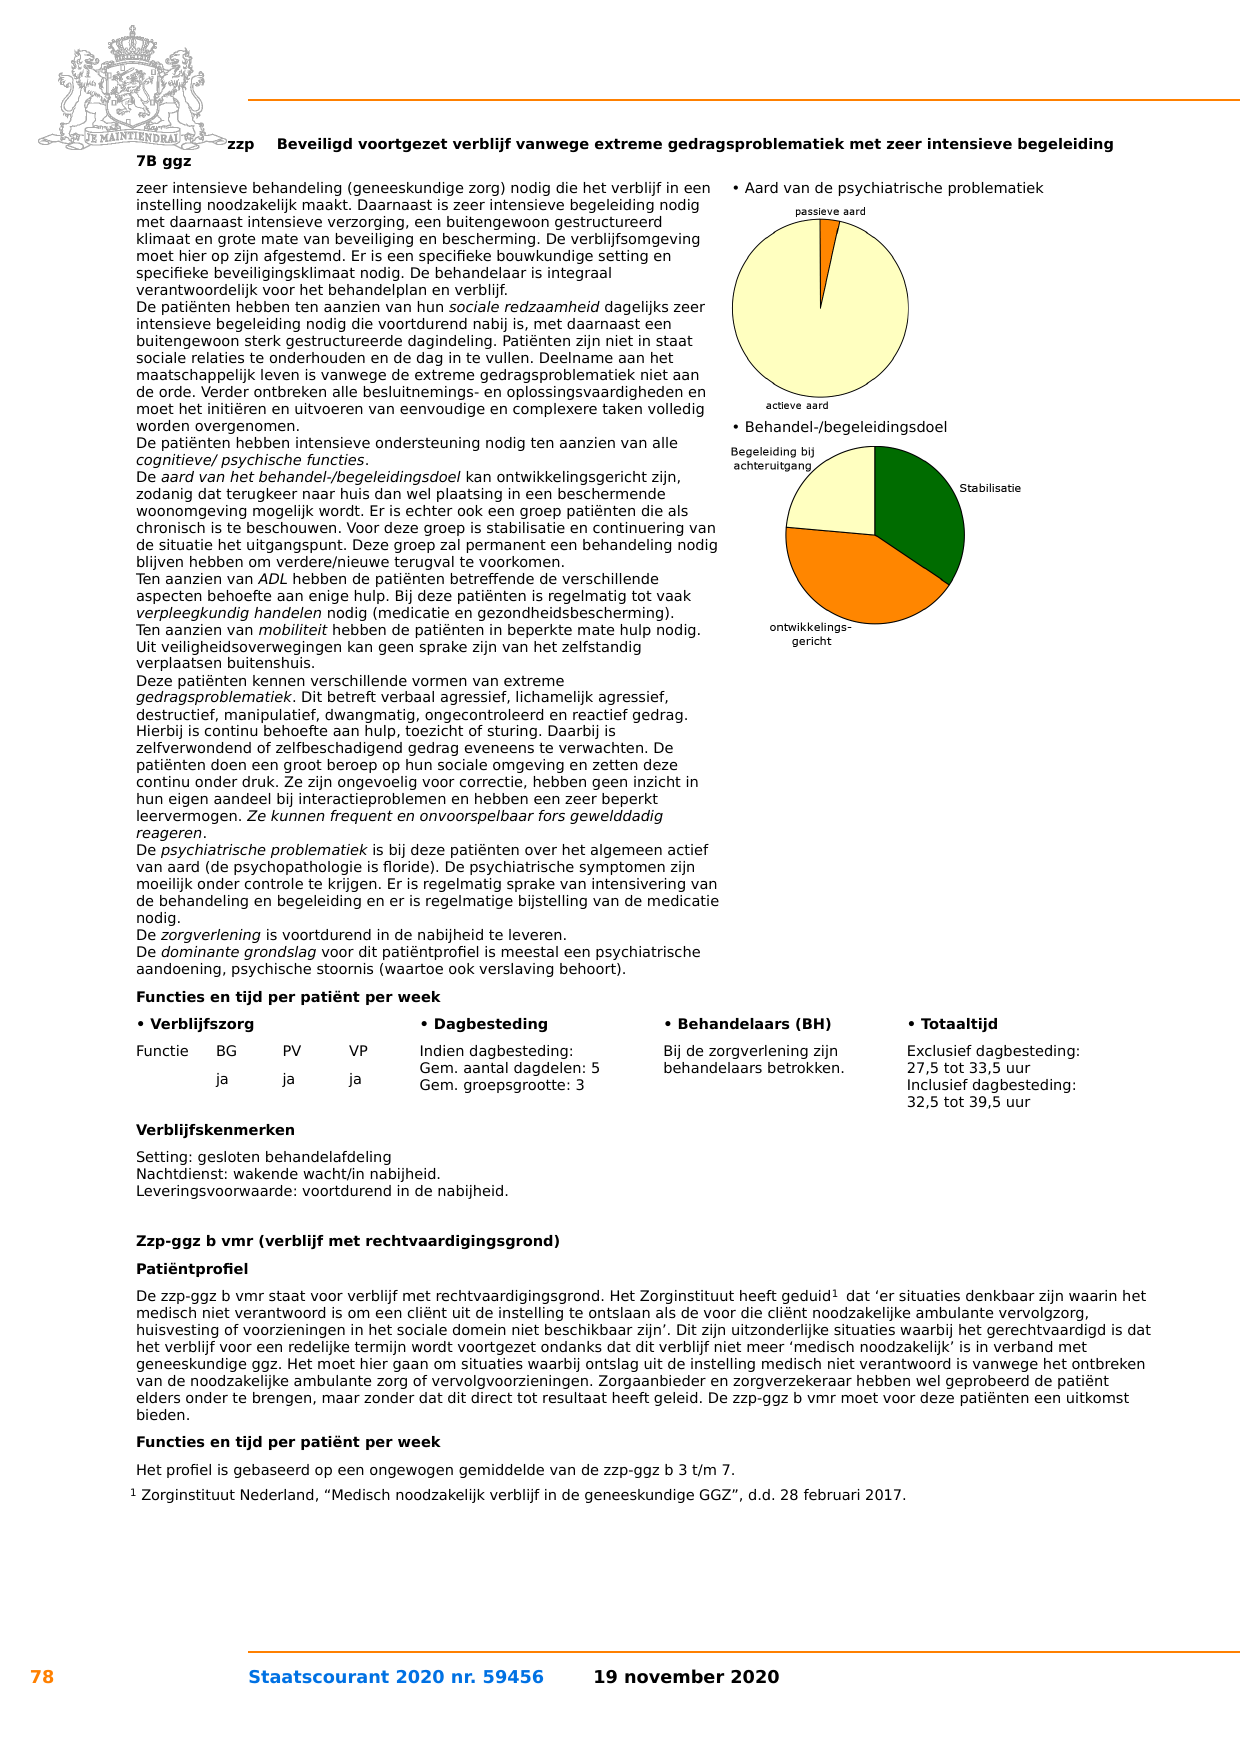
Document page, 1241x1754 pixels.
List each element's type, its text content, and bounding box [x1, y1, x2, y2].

picture [731, 207, 909, 409]
table_cell Setting: gesloten behandelafdeling Nachtdienst: wakende wacht/in nabijheid. Leveringsvoorwaarde: voortdurend in de nabijheid. [131, 1144, 1163, 1204]
table_cell • Totaaltijd [901, 1011, 1163, 1037]
table_header zzp 7B ggz [131, 131, 270, 174]
table_cell • Behandelaars (BH) [658, 1011, 900, 1037]
table_cell zeer intensieve behandeling (geneeskundige zorg) nodig die het verblijf in een instelling noodzakelijk maakt. Daarnaast is zeer intensieve begeleiding nodig met daarnaast intensieve verzorging, een buitengewoon gestructureerd klimaat en grote mate van beveiliging en bescherming. De verblijfsomgeving moet hier op zijn afgestemd. Er is een specifieke bouwkundige setting en specifieke beveiligingsklimaat nodig. De behandelaar is integraal verantwoordelijk voor het behandelplan en verblijf. De patiënten hebben ten aanzien van hun sociale redzaamheid dagelijks zeer intensieve begeleiding nodig die voortdurend nabij is, met daarnaast een buitengewoon sterk gestructureerde dagindeling. Patiënten zijn niet in staat sociale relaties te onderhouden en de dag in te vullen. Deelname aan het maatschappelijk leven is vanwege de extreme gedragsproblematiek niet aan de orde. Verder ontbreken alle besluitnemings- en oplossingsvaardigheden en moet het initiëren en uitvoeren van eenvoudige en complexere taken volledig worden overgenomen. De patiënten hebben intensieve ondersteuning nodig ten aanzien van alle cognitieve/ psychische functies. De aard van het behandel-/begeleidingsdoel kan ontwikkelingsgericht zijn, zodanig dat terugkeer naar huis dan wel plaatsing in een beschermende woonomgeving mogelijk wordt. Er is echter ook een groep patiënten die als chronisch is te beschouwen. Voor deze groep is stabilisatie en continuering van de situatie het uitgangspunt. Deze groep zal permanent een behandeling nodig blijven hebben om verdere/nieuwe terugval te voorkomen. Ten aanzien van ADL hebben de patiënten betreffende de verschillende aspecten behoefte aan enige hulp. Bij deze patiënten is regelmatig tot vaak verpleegkundig handelen nodig (medicatie en gezondheidsbescherming). Ten aanzien van mobiliteit hebben de patiënten in beperkte mate hulp nodig. Uit veiligheidsoverwegingen kan geen sprake zijn van het zelfstandig verplaatsen buitenshuis. Deze patiënten kennen verschillende vormen van extreme gedragsproblematiek. Dit betreft verbaal agressief, lichamelijk agressief, destructief, manipulatief, dwangmatig, ongecontroleerd en reactief gedrag. Hierbij is continu behoefte aan hulp, toezicht of sturing. Daarbij is zelfverwondend of zelfbeschadigend gedrag eveneens te verwachten. De patiënten doen een groot beroep op hun sociale omgeving en zetten deze continu onder druk. Ze zijn ongevoelig voor correctie, hebben geen inzicht in hun eigen aandeel bij interactieproblemen en hebben een zeer beperkt leervermogen. Ze kunnen frequent en onvoorspelbaar fors gewelddadig reageren. De psychiatrische problematiek is bij deze patiënten over het algemeen actief van aard (de psychopathologie is floride). De psychiatrische symptomen zijn moeilijk onder controle te krijgen. Er is regelmatig sprake van intensivering van de behandeling en begeleiding en er is regelmatige bijstelling van de medicatie nodig. De zorgverlening is voortdurend in de nabijheid te leveren. De dominante grondslag voor dit patiëntprofiel is meestal een psychiatrische aandoening, psychische stoornis (waartoe ook verslaving behoort). [131, 175, 725, 983]
table_cell • Verblijfszorg [131, 1011, 413, 1037]
picture [731, 446, 1021, 647]
table_header Beveiligd voortgezet verblijf vanwege extreme gedragsproblematiek met zeer intensieve begeleiding [271, 131, 1163, 174]
table_cell VP [344, 1039, 413, 1065]
table_cell Patiëntprofiel [131, 1256, 1163, 1282]
table_cell • Aard van de psychiatrische problematiek [726, 175, 1163, 202]
table_cell • Behandel-/begeleidingsdoel [726, 414, 1163, 440]
table_cell De zzp-ggz b vmr staat voor verblijf met rechtvaardigingsgrond. Het Zorginstituut heeft geduid1 dat ‘er situaties denkbaar zijn waarin het medisch niet verantwoord is om een cliënt uit de instelling te ontslaan als de voor die cliënt noodzakelijke ambulante vervolgzorg, huisvesting of voorzieningen in het sociale domein niet beschikbaar zijn’. Dit zijn uitzonderlijke situaties waarbij het gerechtvaardigd is dat het verblijf voor een redelijke termijn wordt voortgezet ondanks dat dit verblijf niet meer ‘medisch noodzakelijk’ is in verband met geneeskundige ggz. Het moet hier gaan om situaties waarbij ontslag uit de instelling medisch niet verantwoord is vanwege het ontbreken van de noodzakelijke ambulante zorg of vervolgvoorzieningen. Zorgaanbieder en zorgverzekeraar hebben wel geprobeerd de patiënt elders onder te brengen, maar zonder dat dit direct tot resultaat heeft geleid. De zzp-ggz b vmr moet voor deze patiënten een uitkomst bieden. [131, 1283, 1163, 1428]
table_cell [726, 203, 1163, 413]
table_cell Verblijfskenmerken [131, 1117, 1163, 1143]
table_cell PV [277, 1039, 343, 1065]
table_cell Exclusief dagbesteding: 27,5 tot 33,5 uur Inclusief dagbesteding: 32,5 tot 39,5 uur [901, 1039, 1163, 1116]
table_cell Indien dagbesteding: Gem. aantal dagdelen: 5 Gem. groepsgrootte: 3 [414, 1039, 657, 1116]
table_cell [131, 1066, 209, 1116]
table_cell Functie [131, 1039, 209, 1065]
table_cell Functies en tijd per patiënt per week [131, 984, 1163, 1010]
table_cell ja [344, 1066, 413, 1116]
table_cell • Dagbesteding [414, 1011, 657, 1037]
table_cell Bij de zorgverlening zijn behandelaars betrokken. [658, 1039, 900, 1116]
table_cell Functies en tijd per patiënt per week [131, 1430, 1163, 1456]
table_header Zzp-ggz b vmr (verblijf met rechtvaardigingsgrond) [131, 1229, 1163, 1255]
table_cell Het profiel is gebaseerd op een ongewogen gemiddelde van de zzp-ggz b 3 t/m 7. [131, 1457, 1163, 1483]
table_cell ja [210, 1066, 276, 1116]
table_cell ja [277, 1066, 343, 1116]
table_cell BG [210, 1039, 276, 1065]
picture [38, 25, 227, 150]
table_cell [726, 441, 1163, 983]
table_cell 1 Zorginstituut Nederland, “Medisch noodzakelijk verblijf in de geneeskundige GGZ”, d.d. 28 februari 2017. [130, 1484, 1163, 1504]
